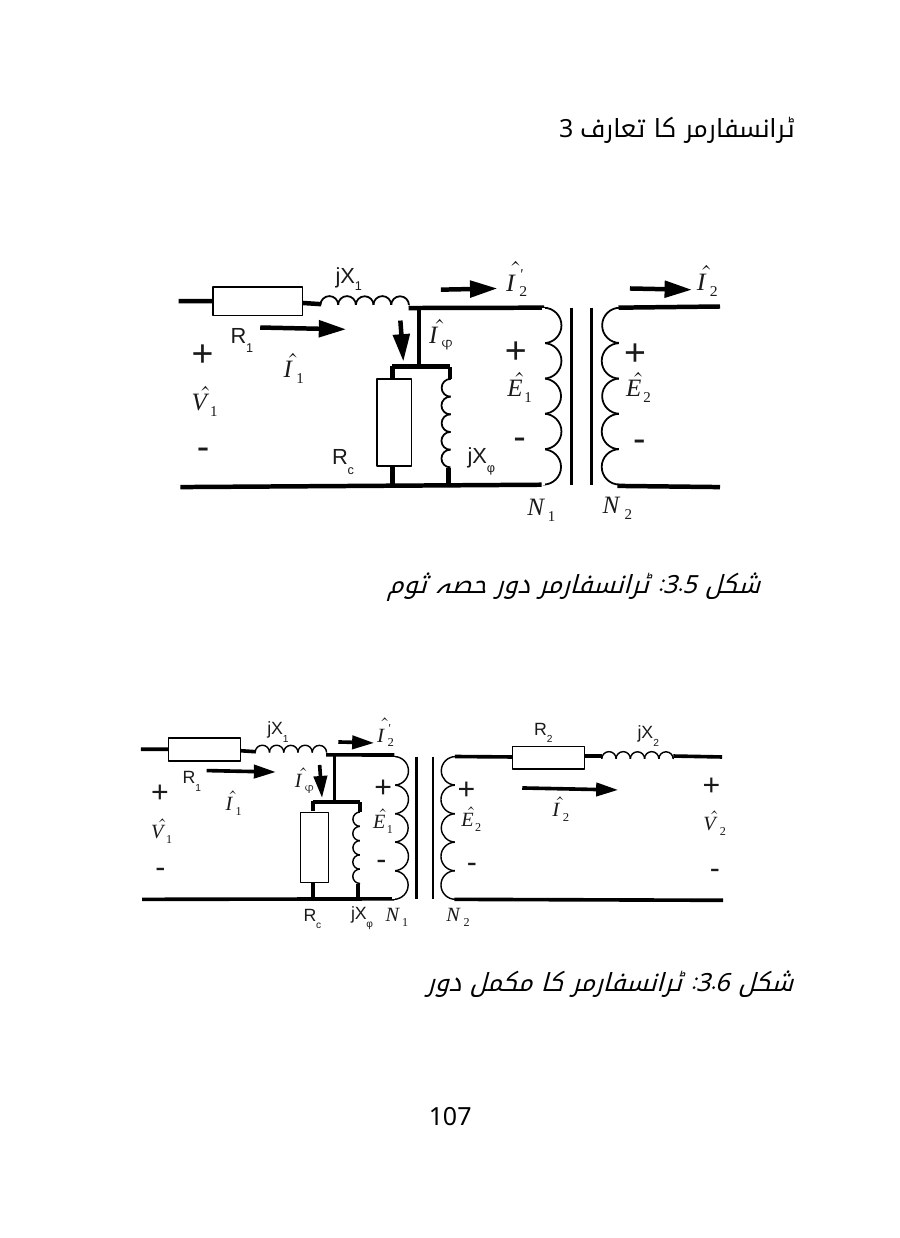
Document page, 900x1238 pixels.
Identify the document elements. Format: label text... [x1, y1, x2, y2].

text شکل 3.5: ٹرانسفارمر دور حصہ ثوم [140, 229, 760, 609]
text شکل 3.6: ٹرانسفارمر کا مکمل دور [107, 689, 793, 1007]
